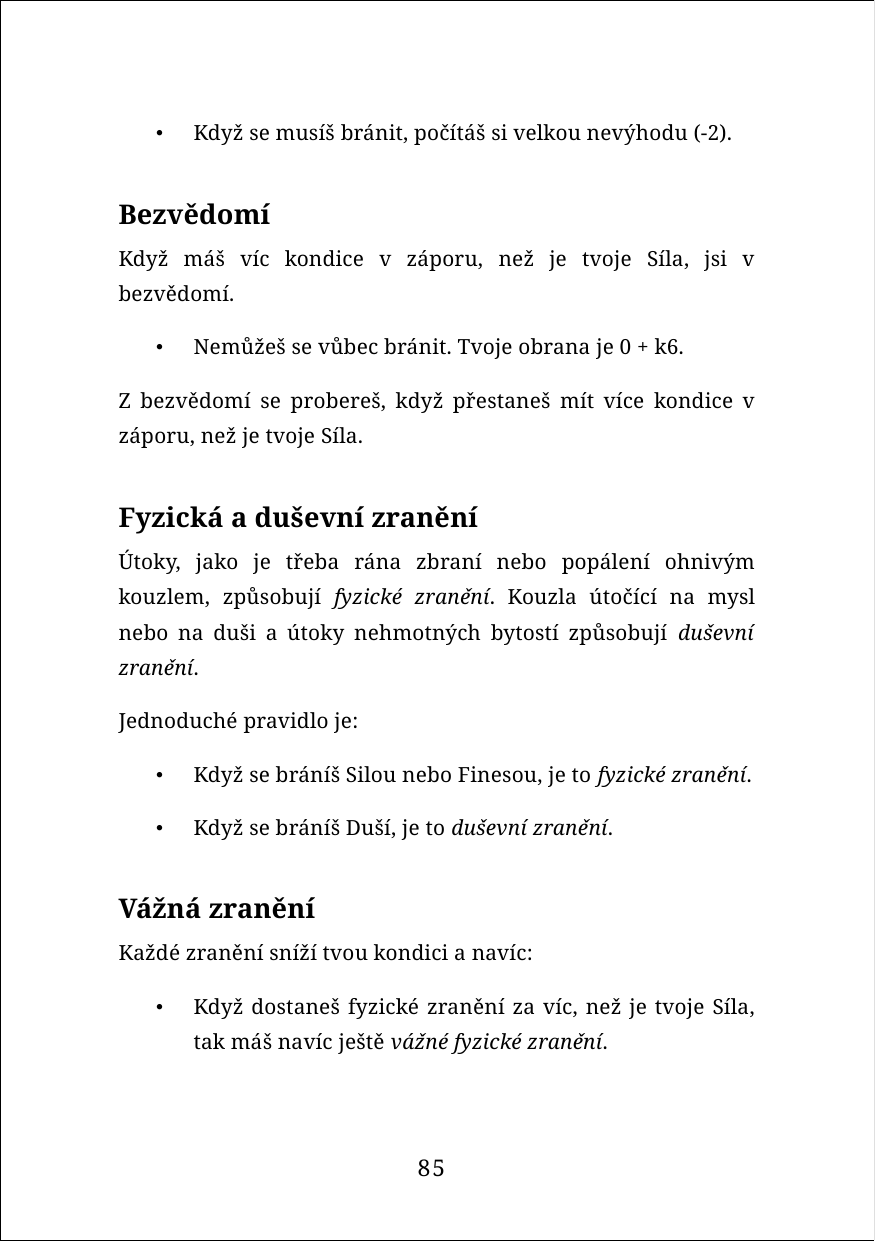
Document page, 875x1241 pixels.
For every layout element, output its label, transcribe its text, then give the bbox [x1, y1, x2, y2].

list Když se bráníš Silou nebo Finesou, je to fyzické zranění. [156, 760, 756, 788]
subtitle Bezvědomí [118, 195, 756, 232]
text Každé zranění sníží tvou kondici a navíc: [118, 938, 756, 967]
list Když se bráníš Duší, je to duševní zranění. [156, 813, 756, 841]
subtitle Fyzická a duševní zranění [118, 498, 756, 535]
list Když se musíš bránit, počítáš si velkou nevýhodu (-2). [156, 118, 756, 147]
list Když dostaneš fyzické zranění za víc, než je tvoje Síla, tak máš navíc ještě vážné fyzické zranění. [156, 992, 756, 1056]
text Útoky, jako je třeba rána zbraní nebo popálení ohnivým kouzlem, způsobují fyzické zranění. Kouzla útočící na mysl nebo na duši a útoky nehmotných bytostí způsobují duševní zranění. [118, 547, 756, 682]
text Jednoduché pravidlo je: [118, 707, 756, 735]
subtitle Vážná zranění [118, 890, 756, 927]
list Nemůžeš se vůbec bránit. Tvoje obrana je 0 + k6. [156, 332, 756, 361]
text Když máš víc kondice v záporu, než je tvoje Síla, jsi v bezvědomí. [118, 244, 756, 308]
text Z bezvědomí se probereš, když přestaneš mít více kondice v záporu, než je tvoje Síla. [118, 386, 756, 450]
